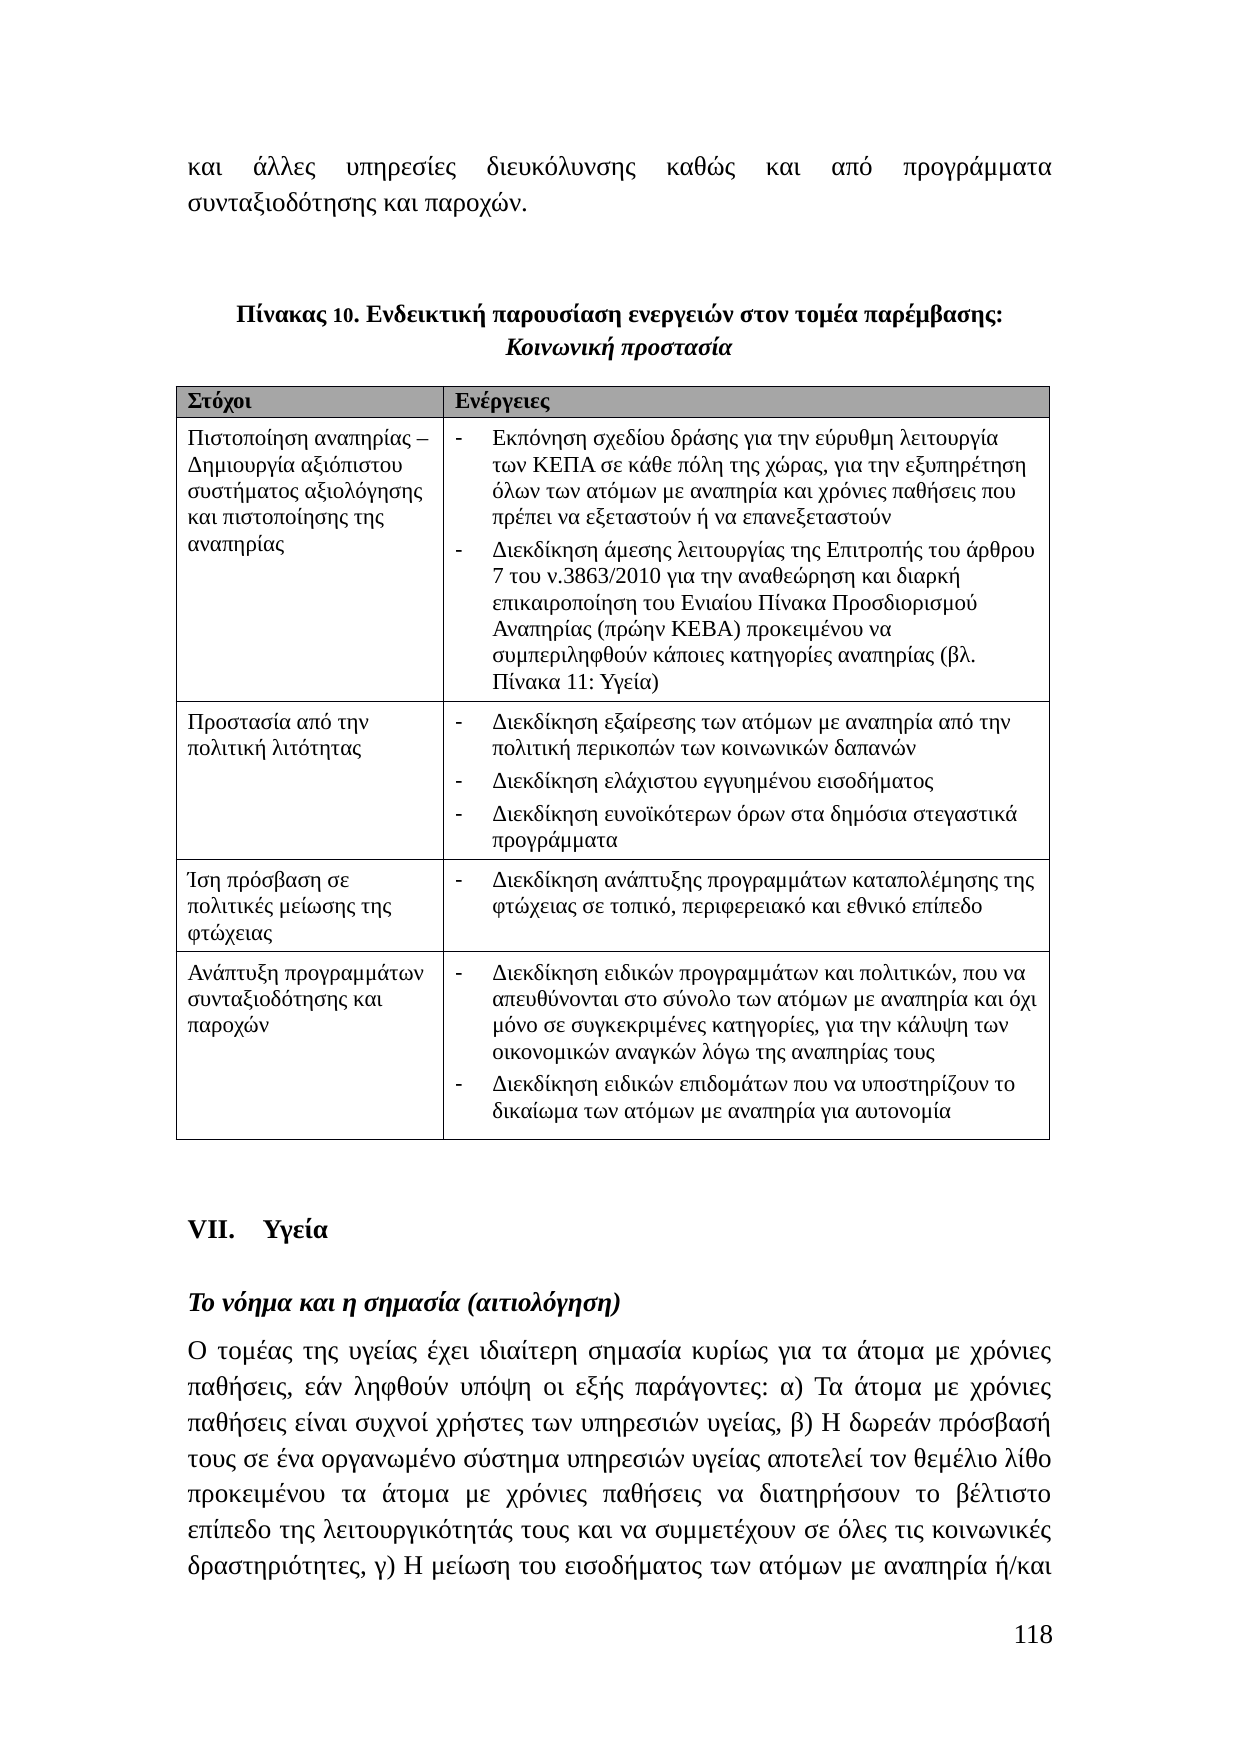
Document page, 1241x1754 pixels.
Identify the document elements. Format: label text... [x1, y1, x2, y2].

table_cell Διεκδίκηση ανάπτυξης προγραμμάτων καταπολέμησης της φτώχειας σε τοπικό, περιφερειακό και εθνικό επίπεδο [444, 860, 1049, 951]
table_cell Ίση πρόσβαση σε πολιτικές μείωσης της φτώχειας [177, 860, 443, 951]
text Ο τομέας της υγείας έχει ιδιαίτερη σημασία κυρίως για τα άτομα με χρόνιες παθήσεις, εάν ληφθούν υπόψη οι εξής παράγοντες: α) Τα άτομα με χρόνιες παθήσεις είναι συχνοί χρήστες των υπηρεσιών υγείας, β) Η δωρεάν πρόσβασή τους σε ένα οργανωμένο σύστημα υπηρεσιών υγείας αποτελεί τον θεμέλιο λίθο προκειμένου τα άτομα με χρόνιες παθήσεις να διατηρήσουν το βέλτιστο επίπεδο της λειτουργικότητάς τους και να συμμετέχουν σε όλες τις κοινωνικές δραστηριότητες, γ) Η μείωση του εισοδήματος των ατόμων με αναπηρία ή/και [187, 1334, 1053, 1580]
table_header Ενέργειες [444, 387, 1049, 417]
text Πίνακας . Ενδεικτική παρουσίαση ενεργειών στον τομέα παρέμβασης: Κοινωνική προστασία [187, 299, 1053, 361]
text Το νόημα και η σημασία (αιτιολόγηση) [187, 1286, 1053, 1317]
table_cell Προστασία από την πολιτική λιτότητας [177, 702, 443, 859]
table_header Στόχοι [177, 387, 443, 417]
table_cell Ανάπτυξη προγραμμάτων συνταξιοδότησης και παροχών [177, 952, 443, 1139]
text και άλλες υπηρεσίες διευκόλυνσης καθώς και από προγράμματα συνταξιοδότησης και παροχών. [187, 150, 1053, 217]
table_cell Πιστοποίηση αναπηρίας – Δημιουργία αξιόπιστου συστήματος αξιολόγησης και πιστοποίησης της αναπηρίας [177, 418, 443, 701]
table_cell Διεκδίκηση εξαίρεσης των ατόμων με αναπηρία από την πολιτική περικοπών των κοινωνικών δαπανών Διεκδίκηση ελάχιστου εγγυημένου εισοδήματος Διεκδίκηση ευνοϊκότερων όρων στα δημόσια στεγαστικά προγράμματα [444, 702, 1049, 859]
table_cell Εκπόνηση σχεδίου δράσης για την εύρυθμη λειτουργία των ΚΕΠΑ σε κάθε πόλη της χώρας, για την εξυπηρέτηση όλων των ατόμων με αναπηρία και χρόνιες παθήσεις που πρέπει να εξεταστούν ή να επανεξεταστούν Διεκδίκηση άμεσης λειτουργίας της Επιτροπής του άρθρου 7 του ν.3863/2010 για την αναθεώρηση και διαρκή επικαιροποίηση του Ενιαίου Πίνακα Προσδιορισμού Αναπηρίας (πρώην ΚΕΒΑ) προκειμένου να συμπεριληφθούν κάποιες κατηγορίες αναπηρίας (βλ. Πίνακα 11: Υγεία) [444, 418, 1049, 701]
table_cell Διεκδίκηση ειδικών προγραμμάτων και πολιτικών, που να απευθύνονται στο σύνολο των ατόμων με αναπηρία και όχι μόνο σε συγκεκριμένες κατηγορίες, για την κάλυψη των οικονομικών αναγκών λόγω της αναπηρίας τους Διεκδίκηση ειδικών επιδομάτων που να υποστηρίζουν το δικαίωμα των ατόμων με αναπηρία για αυτονομία [444, 952, 1049, 1139]
list Υγεία [187, 1213, 1053, 1244]
